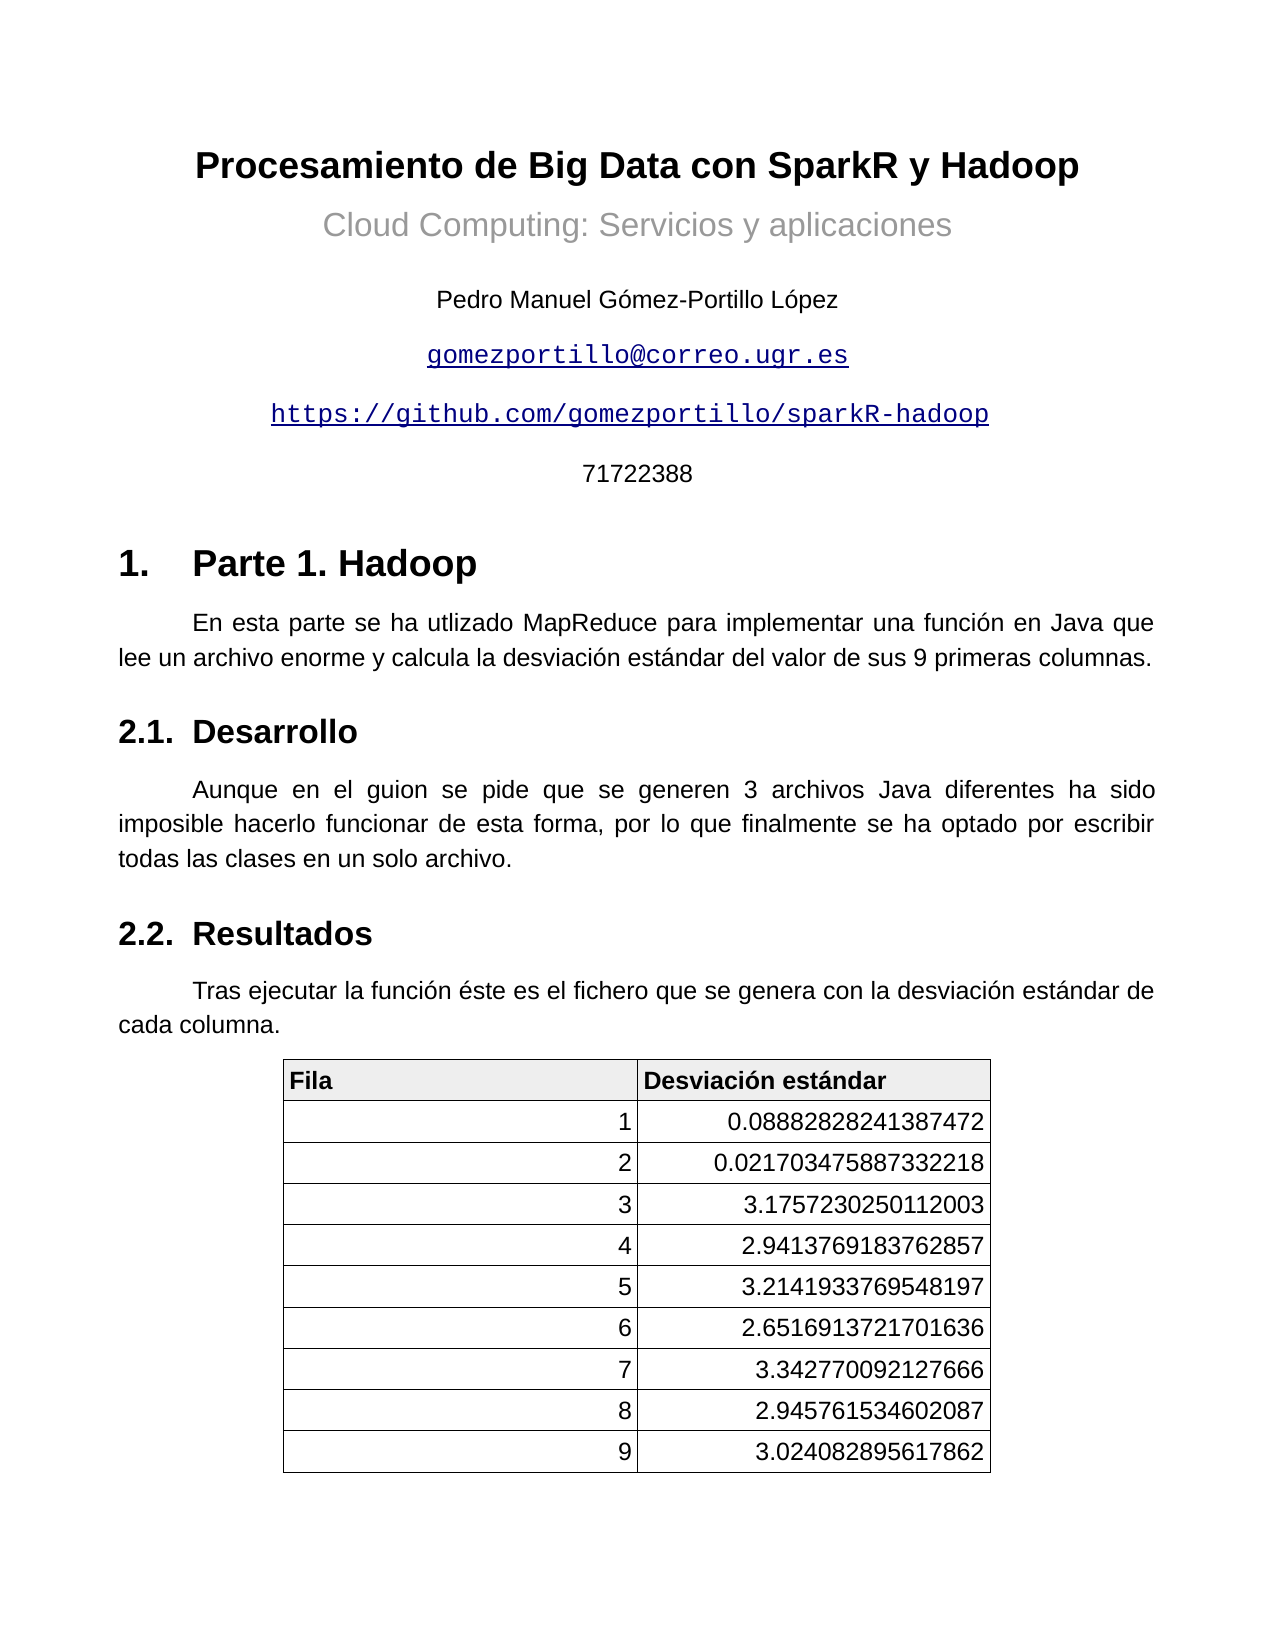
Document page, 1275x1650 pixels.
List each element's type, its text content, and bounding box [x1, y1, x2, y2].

table_header Fila [284, 1060, 637, 1100]
subtitle Cloud Computing: Servicios y aplicaciones [118, 205, 1157, 243]
table_cell 4 [284, 1225, 637, 1265]
table_cell 3 [284, 1184, 637, 1224]
text 71722388 [118, 459, 1157, 487]
subtitle 2.2. Resultados [118, 913, 1157, 952]
table_cell 0.021703475887332218 [638, 1143, 990, 1183]
table_cell 0.08882828241387472 [638, 1101, 990, 1142]
table_cell 2.945761534602087 [638, 1390, 990, 1430]
table_cell 9 [284, 1431, 637, 1472]
text Aunque en el guion se pide que se generen 3 archivos Java diferentes ha sido imposible hacerlo funcionar de esta forma, por lo que finalmente se ha optado por escribir todas las clases en un solo archivo. [118, 775, 1157, 872]
table_cell 3.1757230250112003 [638, 1184, 990, 1224]
table_cell 8 [284, 1390, 637, 1430]
table_cell 3.024082895617862 [638, 1431, 990, 1472]
text Tras ejecutar la función éste es el fichero que se genera con la desviación estándar de cada columna. [118, 976, 1157, 1039]
table_cell 5 [284, 1266, 637, 1307]
text gomezportillo@correo.ugr.es [118, 342, 1157, 372]
table_cell 7 [284, 1349, 637, 1389]
text Pedro Manuel Gómez-Portillo López [118, 285, 1157, 313]
table_cell 6 [284, 1308, 637, 1348]
table_cell 2.6516913721701636 [638, 1308, 990, 1348]
table_cell 1 [284, 1101, 637, 1142]
text https://github.com/gomezportillo/sparkR-hadoop [118, 400, 1157, 430]
table_cell 3.2141933769548197 [638, 1266, 990, 1307]
text En esta parte se ha utlizado MapReduce para implementar una función en Java que lee un archivo enorme y calcula la desviación estándar del valor de sus 9 primeras columnas. [118, 608, 1157, 671]
table_cell 3.342770092127666 [638, 1349, 990, 1389]
subtitle 2.1. Desarrollo [118, 712, 1157, 751]
table_header Desviación estándar [638, 1060, 990, 1100]
table_cell 2.9413769183762857 [638, 1225, 990, 1265]
table_cell 2 [284, 1143, 637, 1183]
